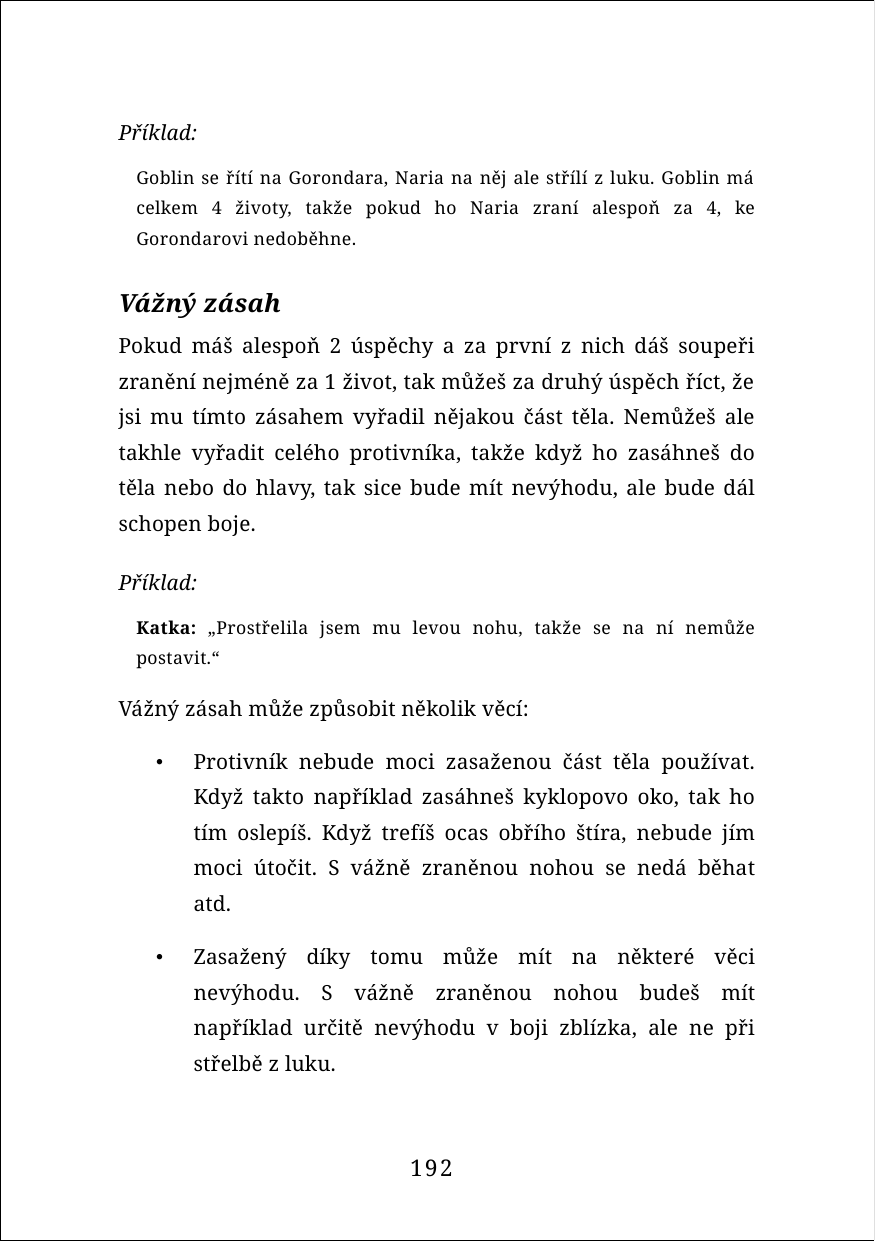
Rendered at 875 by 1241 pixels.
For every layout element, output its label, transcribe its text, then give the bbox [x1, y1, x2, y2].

text Příklad: [118, 118, 756, 147]
text Katka: „Prostřelila jsem mu levou nohu, takže se na ní nemůže postavit.“ [136, 616, 756, 670]
text Příklad: [118, 568, 756, 597]
text Pokud máš alespoň 2 úspěchy a za první z nich dáš soupeři zranění nejméně za 1 život, tak můžeš za druhý úspěch říct, že jsi mu tímto zásahem vyřadil nějakou část těla. Nemůžeš ale takhle vyřadit celého protivníka, takže když ho zasáhneš do těla nebo do hlavy, tak sice bude mít nevýhodu, ale bude dál schopen boje. [118, 331, 756, 537]
text Vážný zásah může způsobit několik věcí: [118, 694, 756, 722]
list Protivník nebude moci zasaženou část těla používat. Když takto například zasáhneš kyklopovo oko, tak ho tím oslepíš. Když trefíš ocas obřího štíra, nebude jím moci útočit. S vážně zraněnou nohou se nedá běhat atd. [156, 747, 756, 917]
text Goblin se řítí na Gorondara, Naria na něj ale střílí z luku. Goblin má celkem 4 životy, takže pokud ho Naria zraní alespoň za 4, ke Gorondarovi nedoběhne. [136, 166, 756, 250]
list Zasažený díky tomu může mít na některé věci nevýhodu. S vážně zraněnou nohou budeš mít například určitě nevýhodu v boji zblízka, ale ne při střelbě z luku. [156, 942, 756, 1077]
subtitle Vážný zásah [118, 286, 756, 320]
